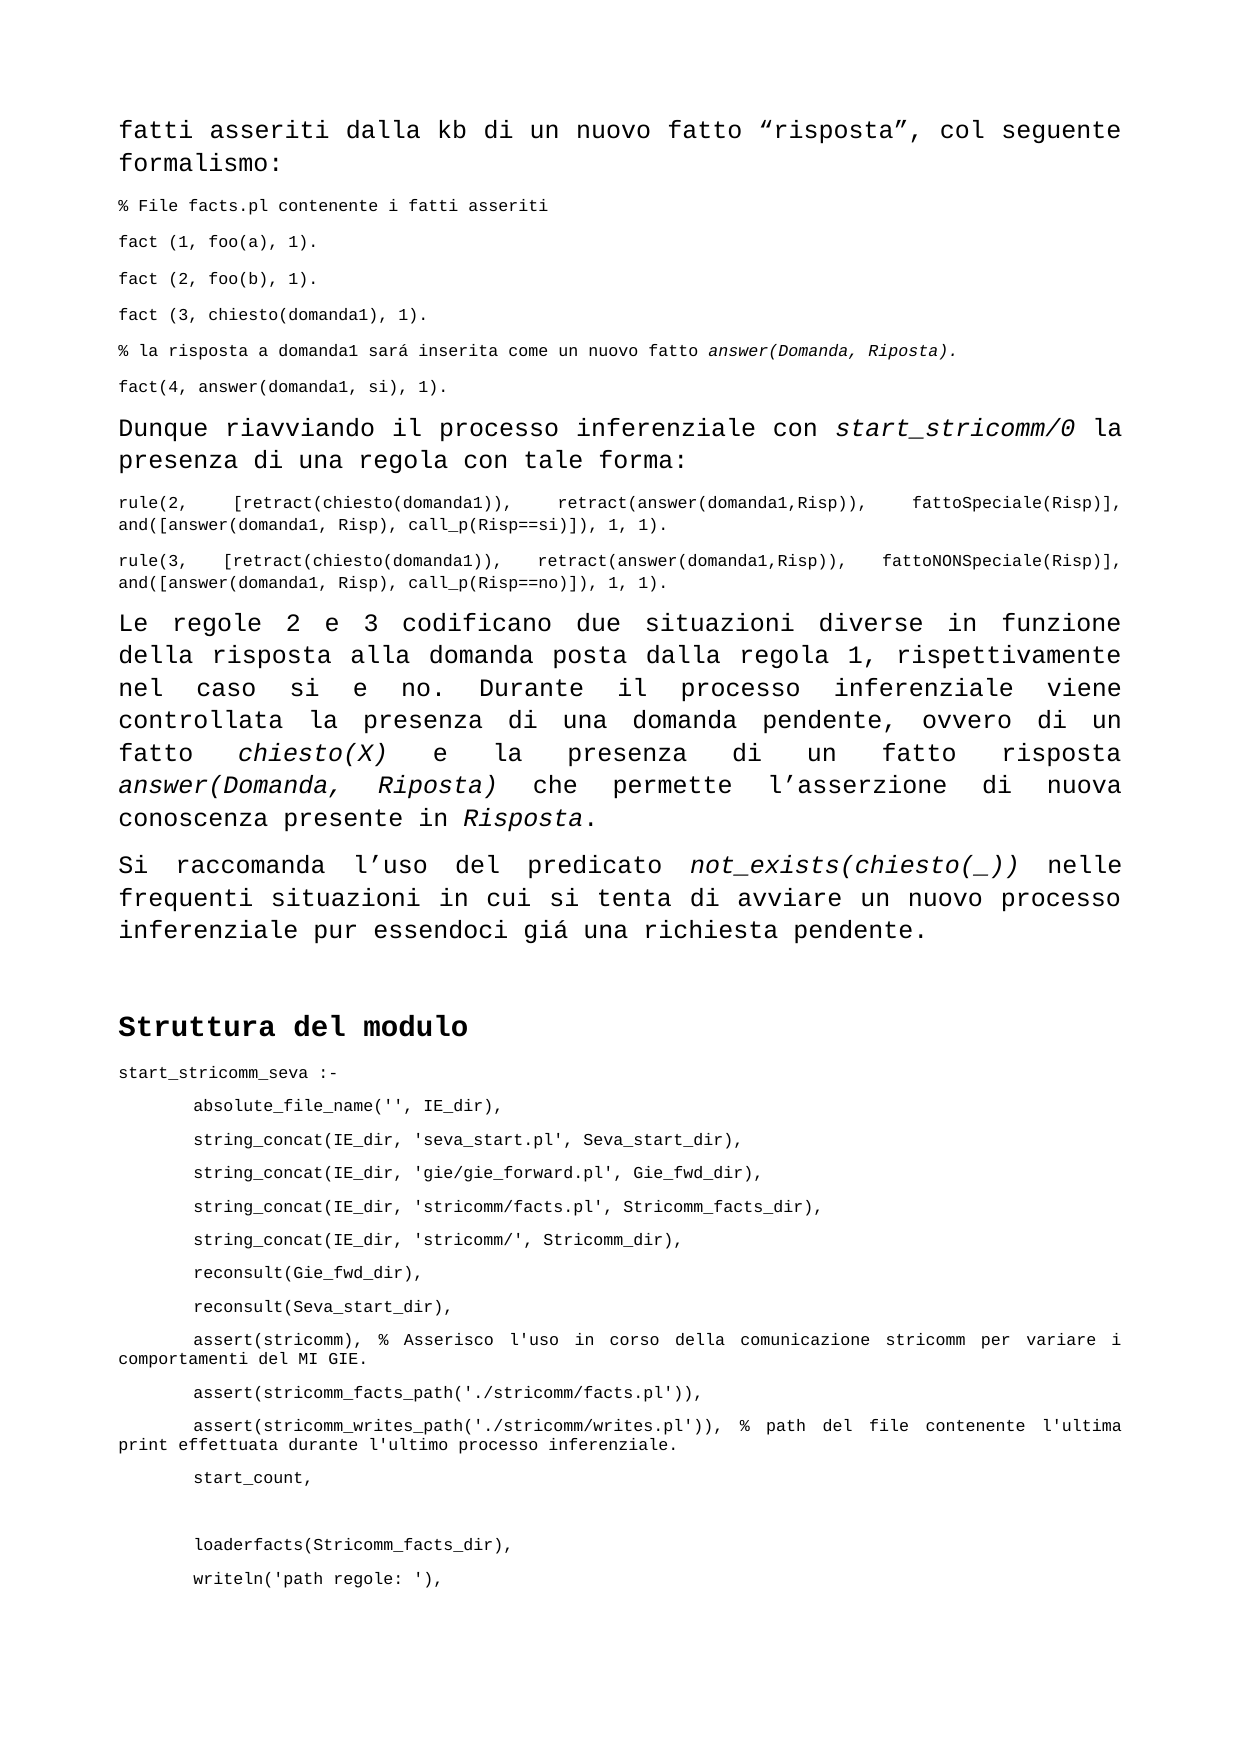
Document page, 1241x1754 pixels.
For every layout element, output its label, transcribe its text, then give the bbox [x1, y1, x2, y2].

text start_stricomm_seva :- [118, 1064, 1122, 1083]
text rule(3, [retract(chiesto(domanda1)), retract(answer(domanda1,Risp)), fattoNONSpeciale(Risp)], and([answer(domanda1, Risp), call_p(Risp==no)]), 1, 1). [118, 553, 1122, 593]
text string_concat(IE_dir, 'gie/gie_forward.pl', Gie_fwd_dir), [118, 1165, 1122, 1183]
text Dunque riavviando il processo inferenziale con start_stricomm/0 la presenza di una regola con tale forma: [118, 415, 1122, 476]
text % la risposta a domanda1 sará inserita come un nuovo fatto answer(Domanda, Riposta). [118, 343, 1122, 362]
text absolute_file_name('', IE_dir), [118, 1098, 1122, 1117]
text string_concat(IE_dir, 'stricomm/', Stricomm_dir), [118, 1232, 1122, 1250]
text reconsult(Gie_fwd_dir), [118, 1265, 1122, 1284]
text reconsult(Seva_start_dir), [118, 1298, 1122, 1317]
text fact (1, foo(a), 1). [118, 234, 1122, 253]
text rule(2, [retract(chiesto(domanda1)), retract(answer(domanda1,Risp)), fattoSpeciale(Risp)], and([answer(domanda1, Risp), call_p(Risp==si)]), 1, 1). [118, 495, 1122, 535]
text start_count, [118, 1470, 1122, 1489]
text fact (2, foo(b), 1). [118, 270, 1122, 289]
text assert(stricomm_writes_path('./stricomm/writes.pl')), % path del file contenente l'ultima print effettuata durante l'ultimo processo inferenziale. [118, 1418, 1122, 1455]
text writeln('path regole: '), [118, 1570, 1122, 1589]
text loaderfacts(Stricomm_facts_dir), [118, 1537, 1122, 1556]
text fatti asseriti dalla kb di un nuovo fatto “risposta”, col seguente formalismo: [118, 118, 1122, 179]
text string_concat(IE_dir, 'seva_start.pl', Seva_start_dir), [118, 1131, 1122, 1150]
text Si raccomanda l’uso del predicato not_exists(chiesto(_)) nelle frequenti situazioni in cui si tenta di avviare un nuovo processo inferenziale pur essendoci giá una richiesta pendente. [118, 853, 1122, 946]
text Le regole 2 e 3 codificano due situazioni diverse in funzione della risposta alla domanda posta dalla regola 1, rispettivamente nel caso si e no. Durante il processo inferenziale viene controllata la presenza di una domanda pendente, ovvero di un fatto chiesto(X) e la presenza di un fatto risposta answer(Domanda, Riposta) che permette l’asserzione di nuova conoscenza presente in Risposta. [118, 611, 1122, 834]
text fact(4, answer(domanda1, si), 1). [118, 379, 1122, 398]
text string_concat(IE_dir, 'stricomm/facts.pl', Stricomm_facts_dir), [118, 1198, 1122, 1217]
text assert(stricomm_facts_path('./stricomm/facts.pl')), [118, 1384, 1122, 1403]
text assert(stricomm), % Asserisco l'uso in corso della comunicazione stricomm per variare i comportamenti del MI GIE. [118, 1332, 1122, 1369]
text Struttura del modulo [118, 1012, 1122, 1045]
text % File facts.pl contenente i fatti asseriti [118, 198, 1122, 217]
text fact (3, chiesto(domanda1), 1). [118, 306, 1122, 325]
